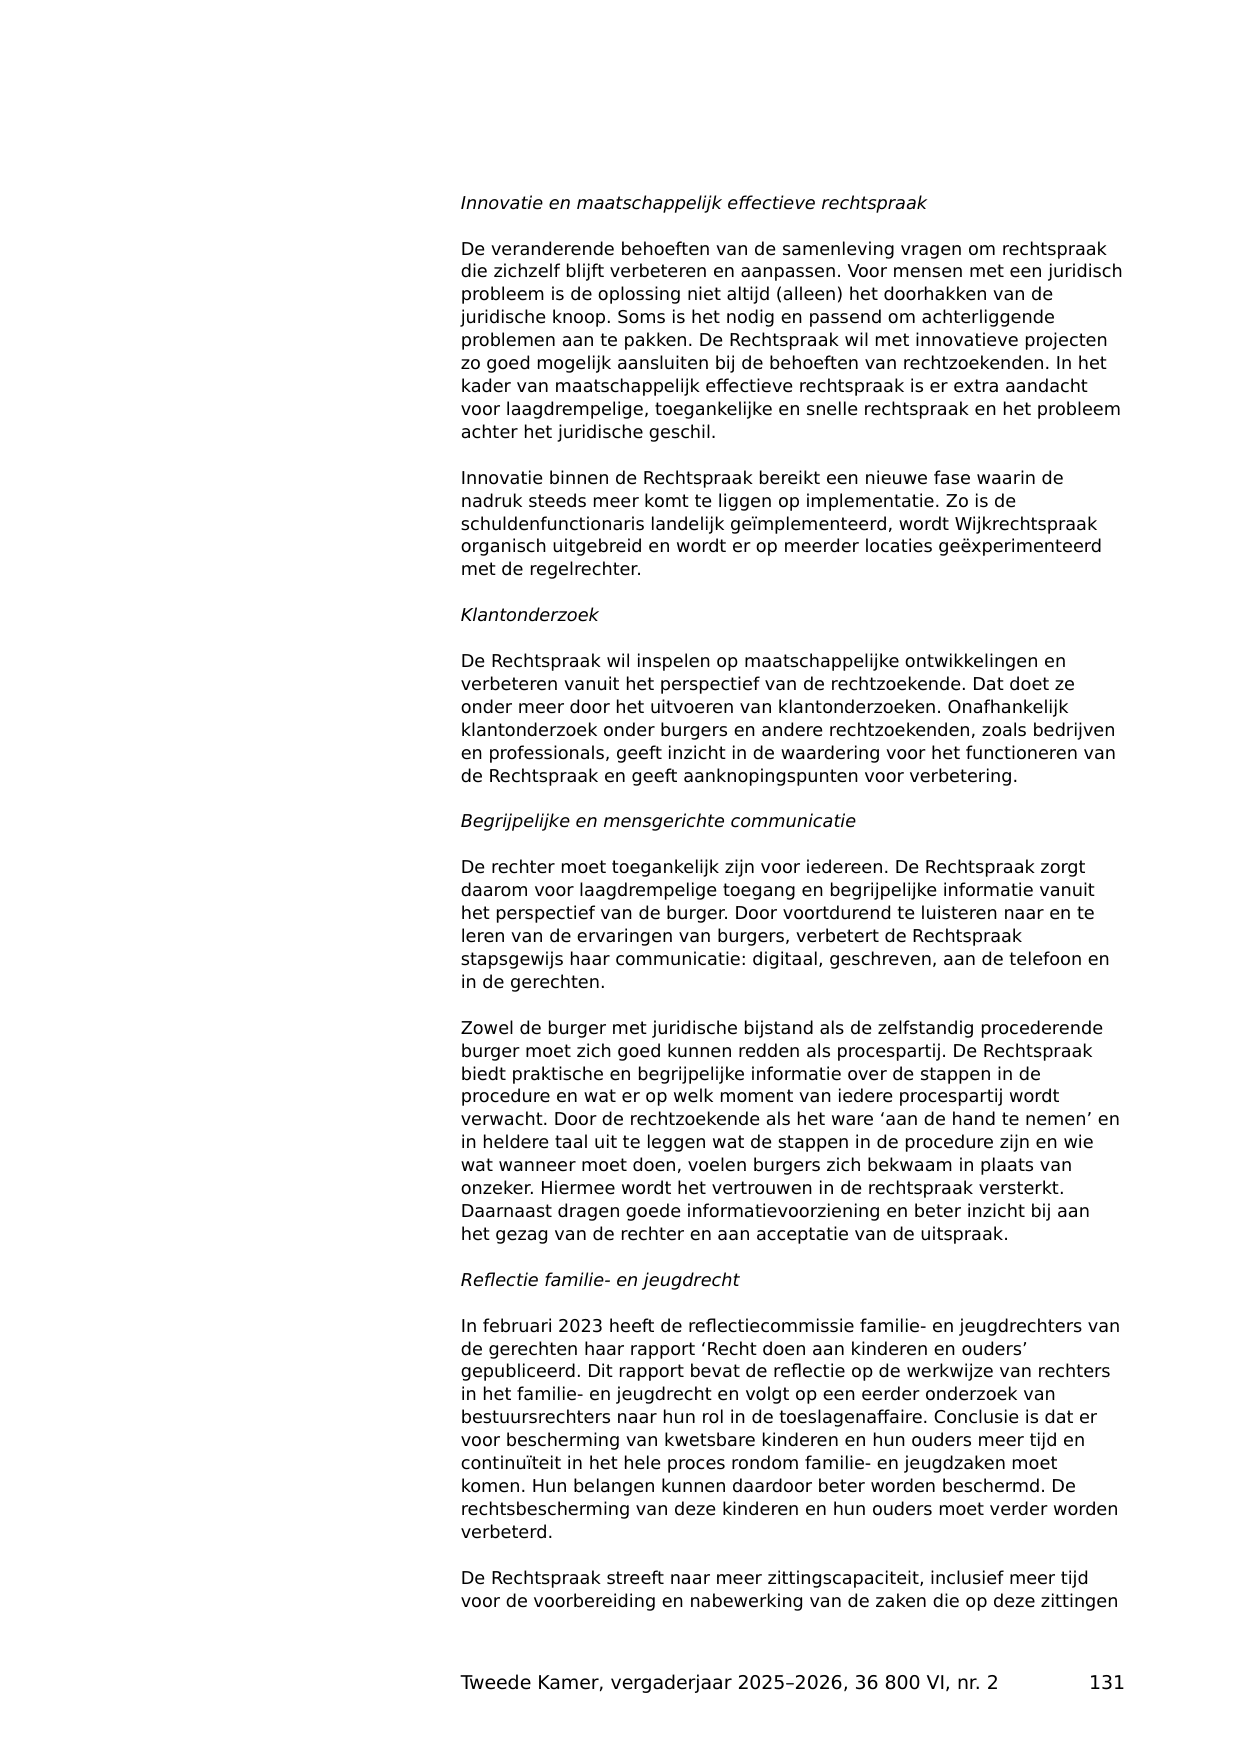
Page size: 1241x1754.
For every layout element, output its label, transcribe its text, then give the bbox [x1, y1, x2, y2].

text De rechter moet toegankelijk zijn voor iedereen. De Rechtspraak zorgt daarom voor laagdrempelige toegang en begrijpelijke informatie vanuit het perspectief van de burger. Door voortdurend te luisteren naar en te leren van de ervaringen van burgers, verbetert de Rechtspraak stapsgewijs haar communicatie: digitaal, geschreven, aan de telefoon en in de gerechten. [461, 855, 1125, 993]
text De veranderende behoeften van de samenleving vragen om rechtspraak die zichzelf blijft verbeteren en aanpassen. Voor mensen met een juridisch probleem is de oplossing niet altijd (alleen) het doorhakken van de juridische knoop. Soms is het nodig en passend om achterliggende problemen aan te pakken. De Rechtspraak wil met innovatieve projecten zo goed mogelijk aansluiten bij de behoeften van rechtzoekenden. In het kader van maatschappelijk effectieve rechtspraak is er extra aandacht voor laagdrempelige, toegankelijke en snelle rechtspraak en het probleem achter het juridische geschil. [461, 237, 1125, 443]
text Zowel de burger met juridische bijstand als de zelfstandig procederende burger moet zich goed kunnen redden als procespartij. De Rechtspraak biedt praktische en begrijpelijke informatie over de stappen in de procedure en wat er op welk moment van iedere procespartij wordt verwacht. Door de rechtzoekende als het ware ‘aan de hand te nemen’ en in heldere taal uit te leggen wat de stappen in de procedure zijn en wie wat wanneer moet doen, voelen burgers zich bekwaam in plaats van onzeker. Hiermee wordt het vertrouwen in de rechtspraak versterkt. Daarnaast dragen goede informatievoorziening en beter inzicht bij aan het gezag van de rechter en aan acceptatie van de uitspraak. [461, 1016, 1125, 1245]
text Klantonderzoek [461, 603, 1125, 626]
text Innovatie en maatschappelijk effectieve rechtspraak [461, 191, 1125, 214]
text De Rechtspraak streeft naar meer zittingscapaciteit, inclusief meer tijd voor de voorbereiding en nabewerking van de zaken die op deze zittingen [461, 1566, 1125, 1612]
text Innovatie binnen de Rechtspraak bereikt een nieuwe fase waarin de nadruk steeds meer komt te liggen op implementatie. Zo is de schuldenfunctionaris landelijk geïmplementeerd, wordt Wijkrechtspraak organisch uitgebreid en wordt er op meerder locaties geëxperimenteerd met de regelrechter. [461, 466, 1125, 580]
text Reflectie familie- en jeugdrecht [461, 1268, 1125, 1291]
text In februari 2023 heeft de reflectiecommissie familie- en jeugdrechters van de gerechten haar rapport ‘Recht doen aan kinderen en ouders’ gepubliceerd. Dit rapport bevat de reflectie op de werkwijze van rechters in het familie- en jeugdrecht en volgt op een eerder onderzoek van bestuursrechters naar hun rol in de toeslagenaffaire. Conclusie is dat er voor bescherming van kwetsbare kinderen en hun ouders meer tijd en continuïteit in het hele proces rondom familie- en jeugdzaken moet komen. Hun belangen kunnen daardoor beter worden beschermd. De rechtsbescherming van deze kinderen en hun ouders moet verder worden verbeterd. [461, 1314, 1125, 1543]
text De Rechtspraak wil inspelen op maatschappelijke ontwikkelingen en verbeteren vanuit het perspectief van de rechtzoekende. Dat doet ze onder meer door het uitvoeren van klantonderzoeken. Onafhankelijk klantonderzoek onder burgers en andere rechtzoekenden, zoals bedrijven en professionals, geeft inzicht in de waardering voor het functioneren van de Rechtspraak en geeft aanknopingspunten voor verbetering. [461, 649, 1125, 787]
text Begrijpelijke en mensgerichte communicatie [461, 809, 1125, 832]
